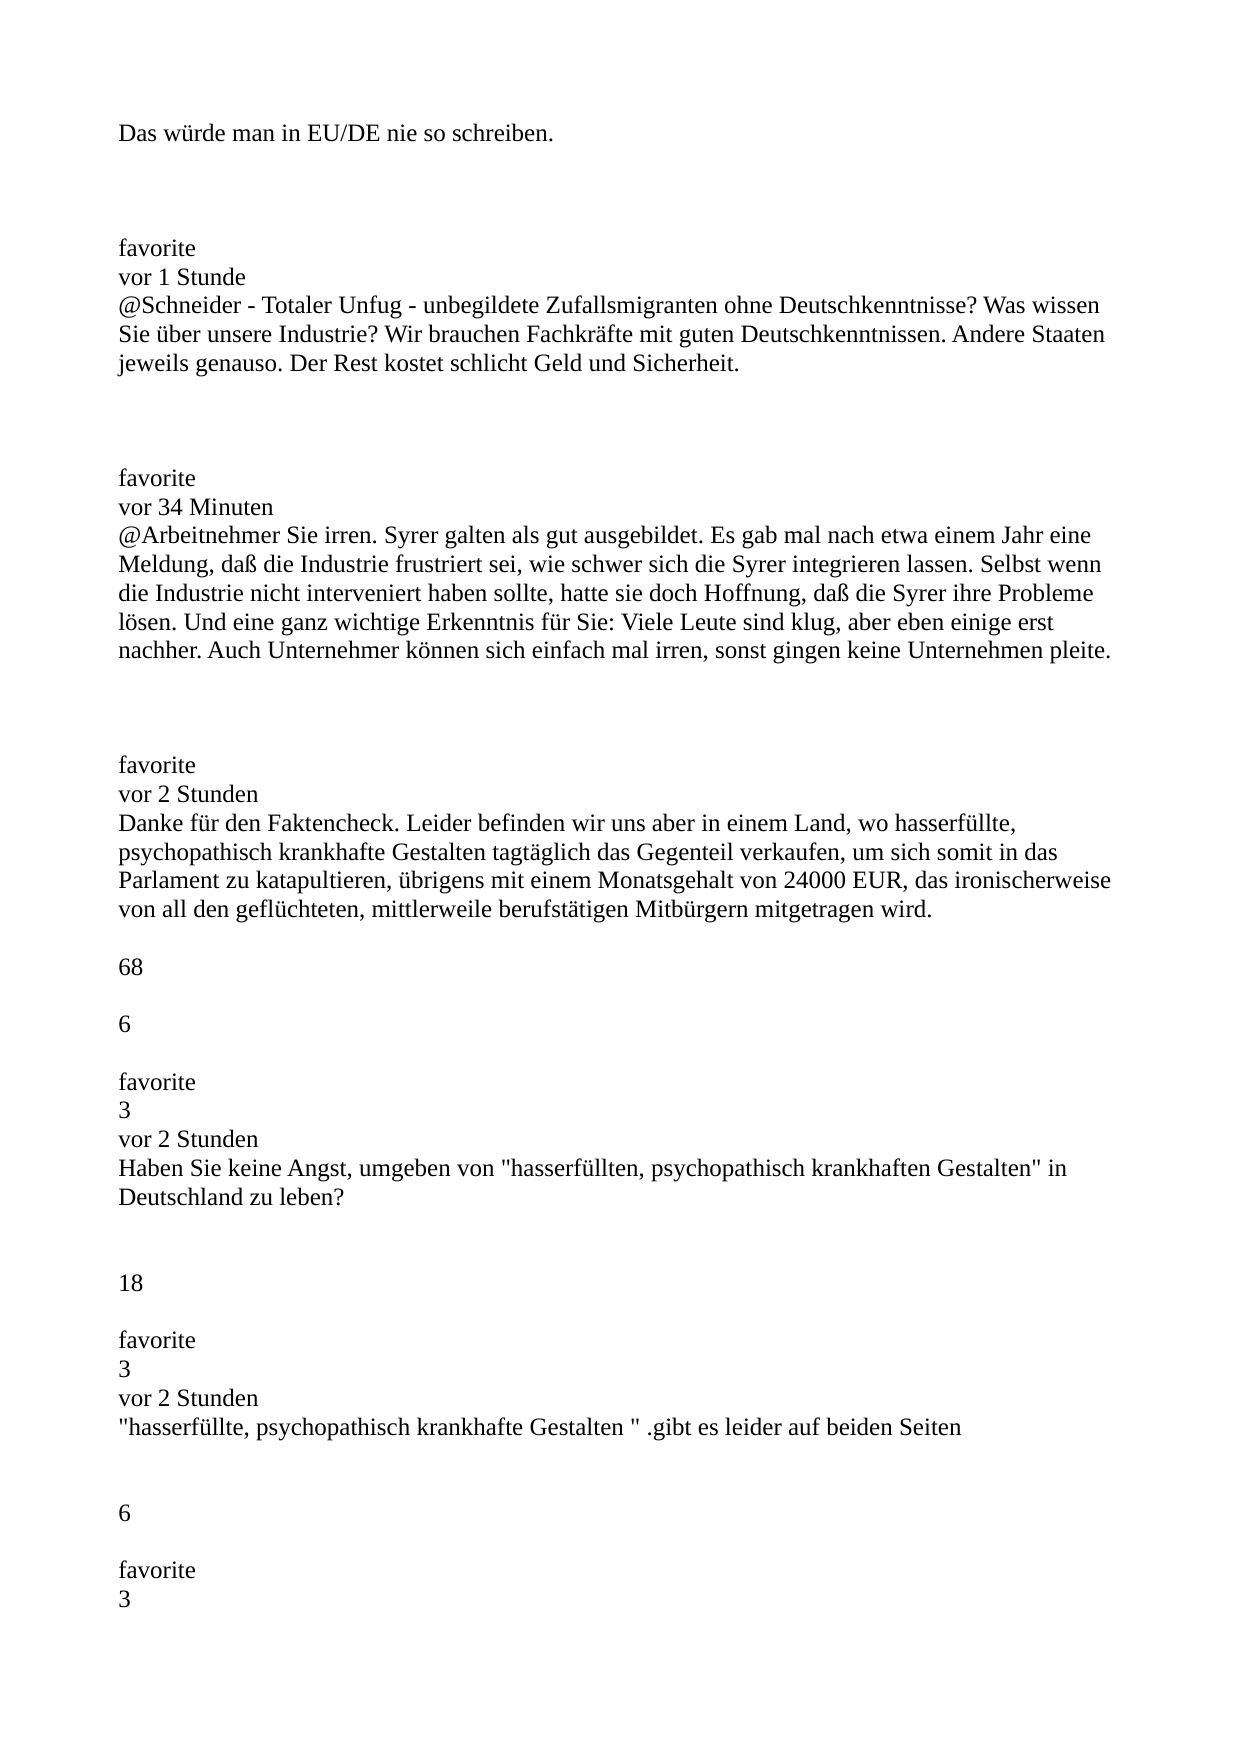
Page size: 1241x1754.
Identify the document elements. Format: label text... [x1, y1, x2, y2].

text 3 [118, 1096, 1122, 1124]
text favorite [118, 1326, 1122, 1354]
text 68 [118, 952, 1122, 981]
text vor 1 Stunde [118, 262, 1122, 291]
text favorite [118, 751, 1122, 779]
text 3 [118, 1584, 1122, 1613]
text Danke für den Faktencheck. Leider befinden wir uns aber in einem Land, wo hasserfüllte, psychopathisch krankhafte Gestalten tagtäglich das Gegenteil verkaufen, um sich somit in das Parlament zu katapultieren, übrigens mit einem Monatsgehalt von 24000 EUR, das ironischerweise von all den geflüchteten, mittlerweile berufstätigen Mitbürgern mitgetragen wird. [118, 808, 1122, 923]
text favorite [118, 1556, 1122, 1584]
text favorite [118, 463, 1122, 492]
text 3 [118, 1354, 1122, 1383]
text Haben Sie keine Angst, umgeben von "hasserfüllten, psychopathisch krankhaften Gestalten" in Deutschland zu leben? [118, 1153, 1122, 1211]
text vor 2 Stunden [118, 1124, 1122, 1153]
text favorite [118, 233, 1122, 262]
text Das würde man in EU/DE nie so schreiben. [118, 118, 1122, 147]
text 6 [118, 1498, 1122, 1527]
text "hasserfüllte, psychopathisch krankhafte Gestalten " .gibt es leider auf beiden Seiten [118, 1412, 1122, 1441]
text 6 [118, 1009, 1122, 1038]
text favorite [118, 1067, 1122, 1096]
text 18 [118, 1268, 1122, 1297]
text @Schneider - Totaler Unfug - unbegildete Zufallsmigranten ohne Deutschkenntnisse? Was wissen Sie über unsere Industrie? Wir brauchen Fachkräfte mit guten Deutschkenntnissen. Andere Staaten jeweils genauso. Der Rest kostet schlicht Geld und Sicherheit. [118, 291, 1122, 377]
text vor 2 Stunden [118, 1383, 1122, 1412]
text @Arbeitnehmer Sie irren. Syrer galten als gut ausgebildet. Es gab mal nach etwa einem Jahr eine Meldung, daß die Industrie frustriert sei, wie schwer sich die Syrer integrieren lassen. Selbst wenn die Industrie nicht interveniert haben sollte, hatte sie doch Hoffnung, daß die Syrer ihre Probleme lösen. Und eine ganz wichtige Erkenntnis für Sie: Viele Leute sind klug, aber eben einige erst nachher. Auch Unternehmer können sich einfach mal irren, sonst gingen keine Unternehmen pleite. [118, 521, 1122, 664]
text vor 34 Minuten [118, 492, 1122, 521]
text vor 2 Stunden [118, 779, 1122, 808]
